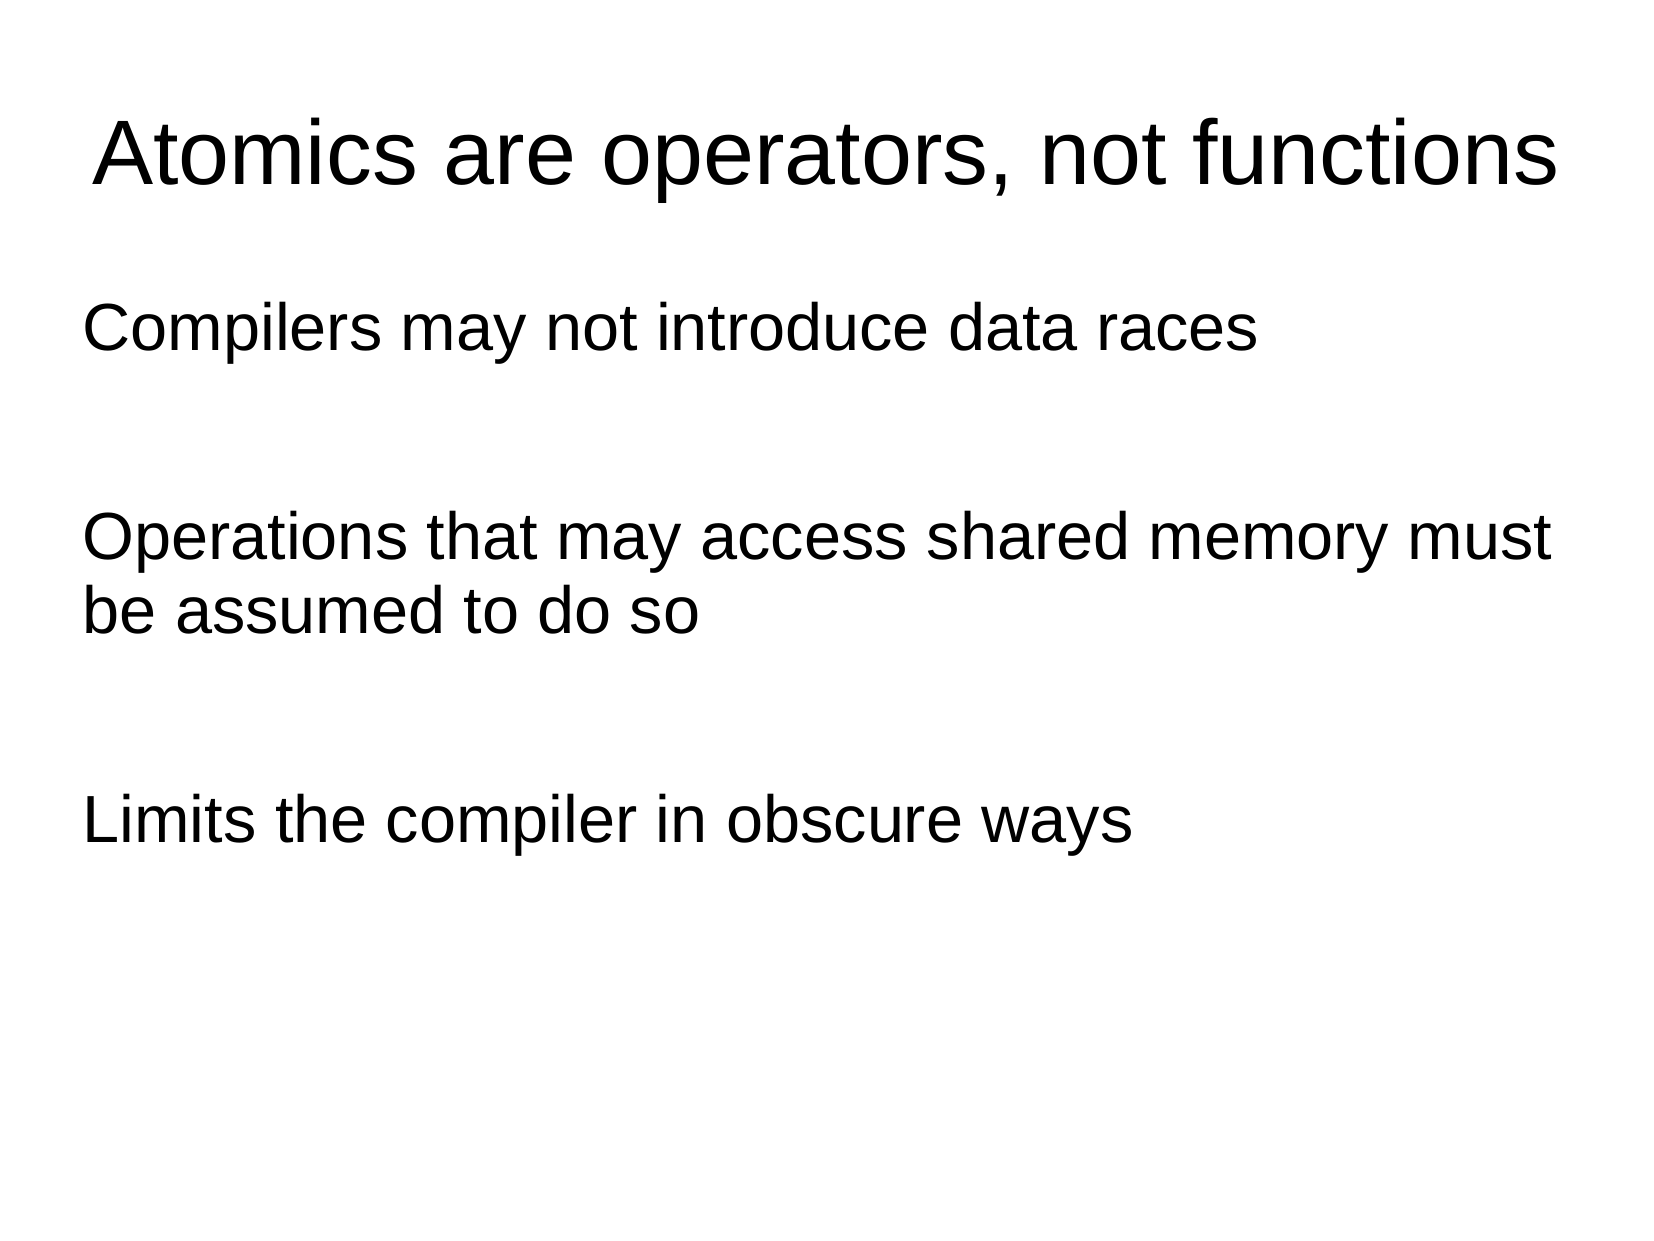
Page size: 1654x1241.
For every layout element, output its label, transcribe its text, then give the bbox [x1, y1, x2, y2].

title Atomics are operators, not functions [82, 49, 1571, 257]
list Compilers may not introduce data races Operations that may access shared memory must be assumed to do so Limits the compiler in obscure ways [82, 290, 1571, 1010]
